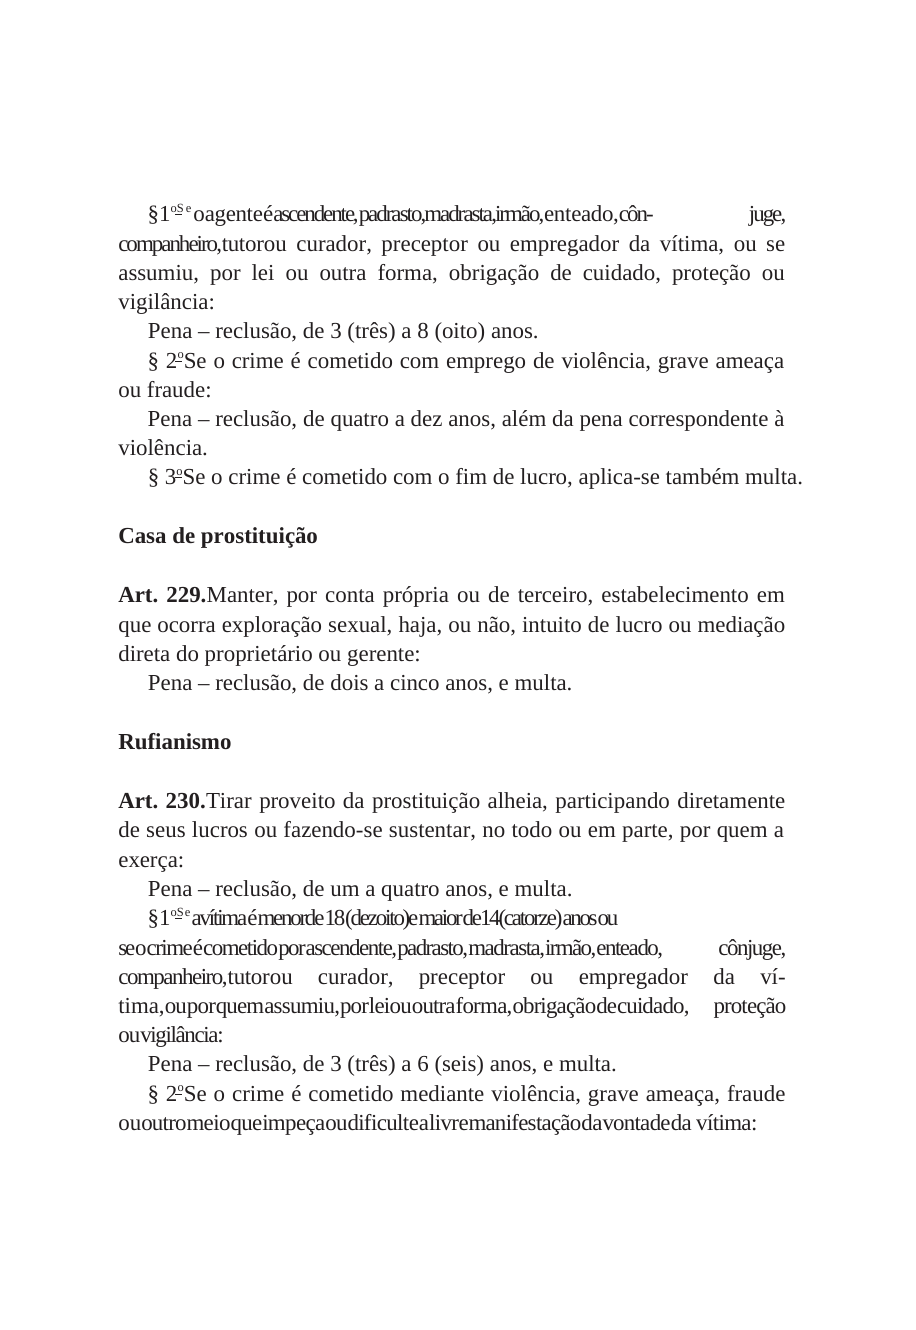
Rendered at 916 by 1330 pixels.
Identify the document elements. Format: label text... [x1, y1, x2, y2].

text § 2oSe o crime é cometido com emprego de violência, grave ameaça ou fraude: [118, 347, 786, 402]
subtitle Rufianismo [118, 728, 809, 754]
text Pena – reclusão, de um a quatro anos, e multa. [148, 875, 809, 901]
text § 3oSe o crime é cometido com o fim de lucro, aplica-se também multa. [148, 463, 809, 490]
text §1oSeavítimaémenorde18(dezoito)emaiorde14(catorze)anosou seocrimeécometidoporascendente,padrasto,madrasta,irmão,enteado, cônjuge, companheiro,tutorou curador, preceptor ou empregador da ví- tima,ouporquemassumiu,porleiououtraforma,obrigaçãodecuidado, proteção ouvigilância: [118, 904, 786, 1047]
text Pena – reclusão, de 3 (três) a 8 (oito) anos. [148, 317, 809, 343]
text Pena – reclusão, de 3 (três) a 6 (seis) anos, e multa. [148, 1050, 809, 1077]
text Pena – reclusão, de quatro a dez anos, além da pena correspondente à violência. [118, 405, 786, 461]
text § 2oSe o crime é cometido mediante violência, grave ameaça, fraude ououtromeioqueimpeçaoudificultealivremanifestaçãodavontadeda vítima: [118, 1080, 786, 1135]
text Art. 230.Tirar proveito da prostituição alheia, participando diretamente de seus lucros ou fazendo-se sustentar, no todo ou em parte, por quem a exerça: [118, 787, 786, 872]
subtitle Casa de prostituição [118, 522, 809, 549]
text Pena – reclusão, de dois a cinco anos, e multa. [148, 669, 809, 696]
text §1oSeoagenteéascendente,padrasto,madrasta,irmão,enteado,côn- juge, companheiro,tutorou curador, preceptor ou empregador da vítima, ou se assumiu, por lei ou outra forma, obrigação de cuidado, proteção ou vigilância: [118, 200, 786, 314]
text Art. 229.Manter, por conta própria ou de terceiro, estabelecimento em que ocorra exploração sexual, haja, ou não, intuito de lucro ou mediação direta do proprietário ou gerente: [118, 582, 786, 666]
